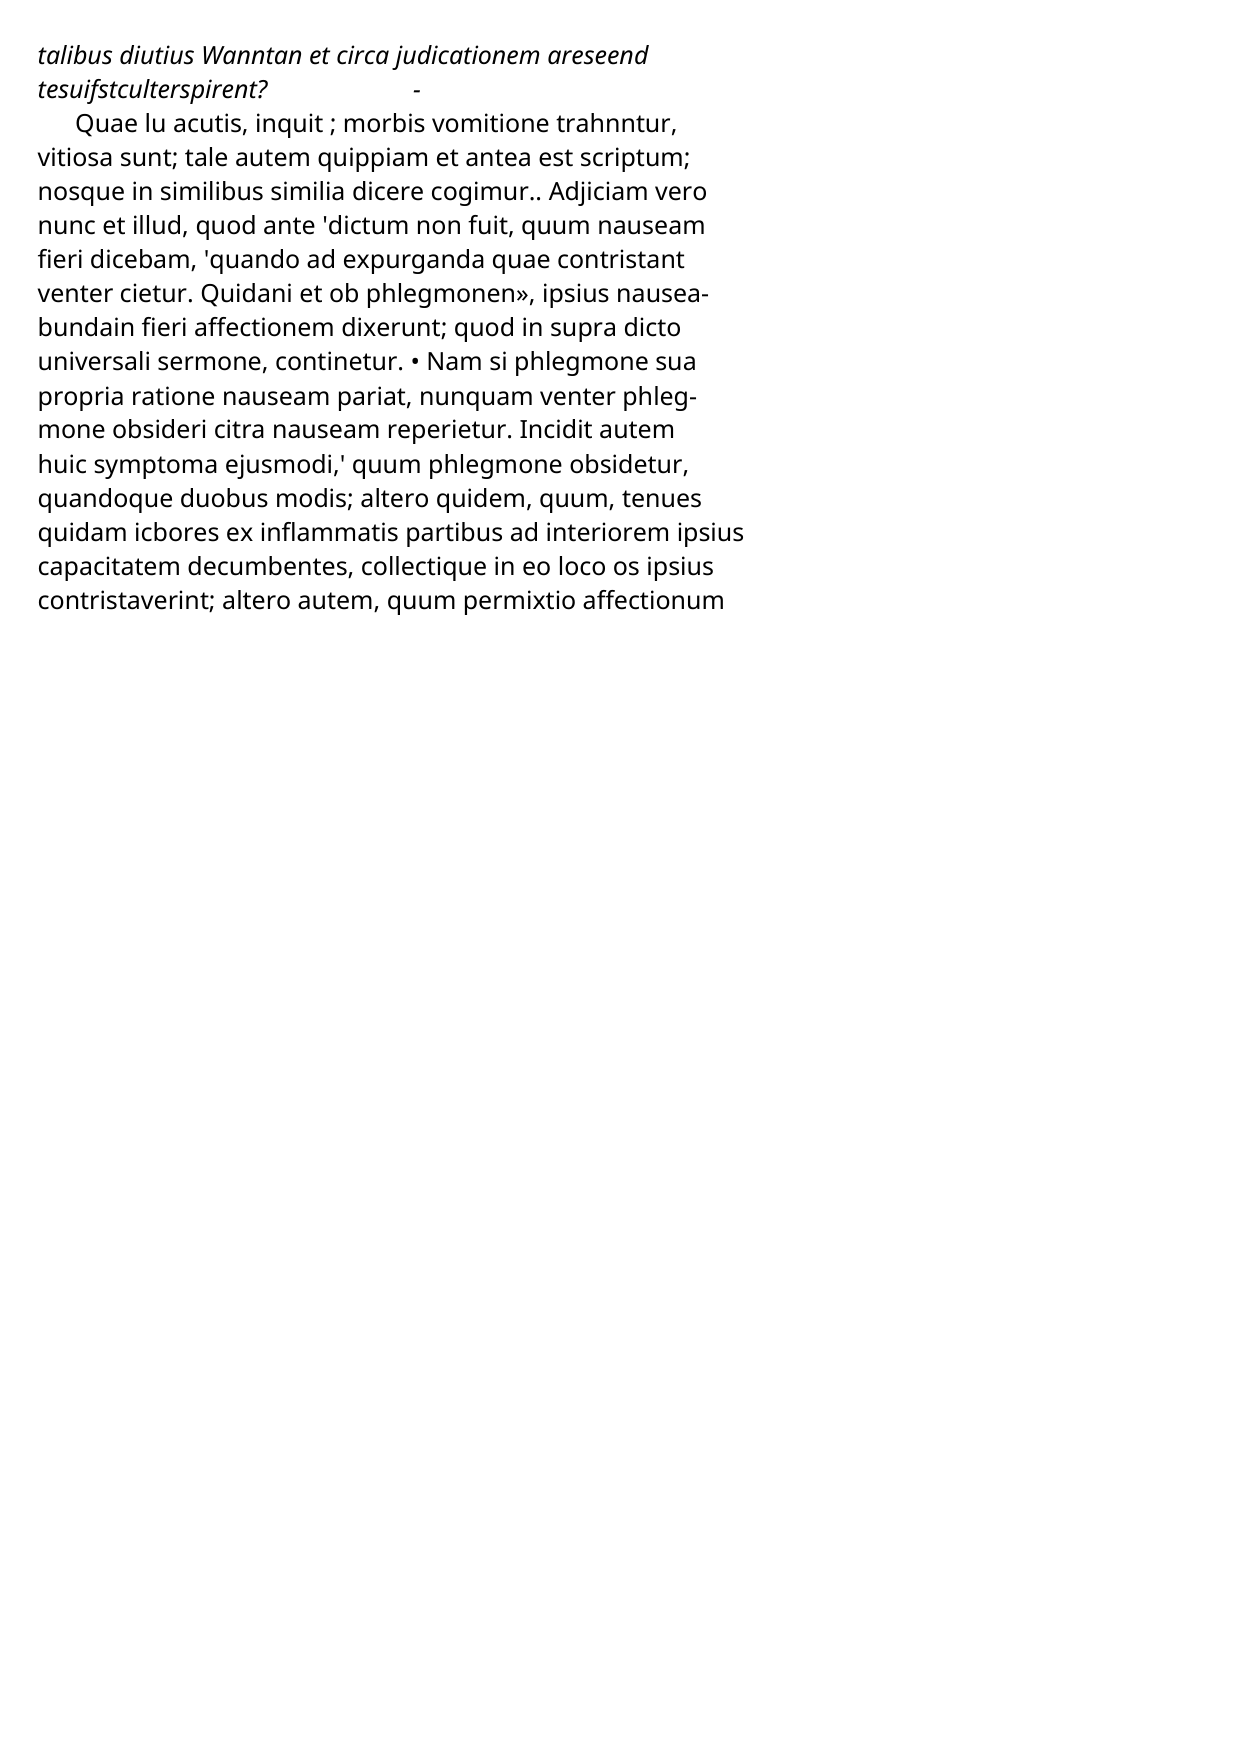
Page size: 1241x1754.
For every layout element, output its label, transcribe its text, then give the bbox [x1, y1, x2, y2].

text talibus diutius Wanntan et circa judicationem areseend tesuifstculterspirent? - [37, 37, 1203, 106]
text Quae lu acutis, inquit ; morbis vomitione trahnntur, vitiosa sunt; tale autem quippiam et antea est scriptum; nosque in similibus similia dicere cogimur.. Adjiciam vero nunc et illud, quod ante 'dictum non fuit, quum nauseam fieri dicebam, 'quando ad expurganda quae contristant venter cietur. Quidani et ob phlegmonen», ipsius nausea- bundain fieri affectionem dixerunt; quod in supra dicto universali sermone, continetur. • Nam si phlegmone sua propria ratione nauseam pariat, nunquam venter phleg- mone obsideri citra nauseam reperietur. Incidit autem huic symptoma ejusmodi,' quum phlegmone obsidetur, quandoque duobus modis; altero quidem, quum, tenues quidam icbores ex inflammatis partibus ad interiorem ipsius capacitatem decumbentes, collectique in eo loco os ipsius contristaverint; altero autem, quum permixtio affectionum [37, 106, 1203, 617]
